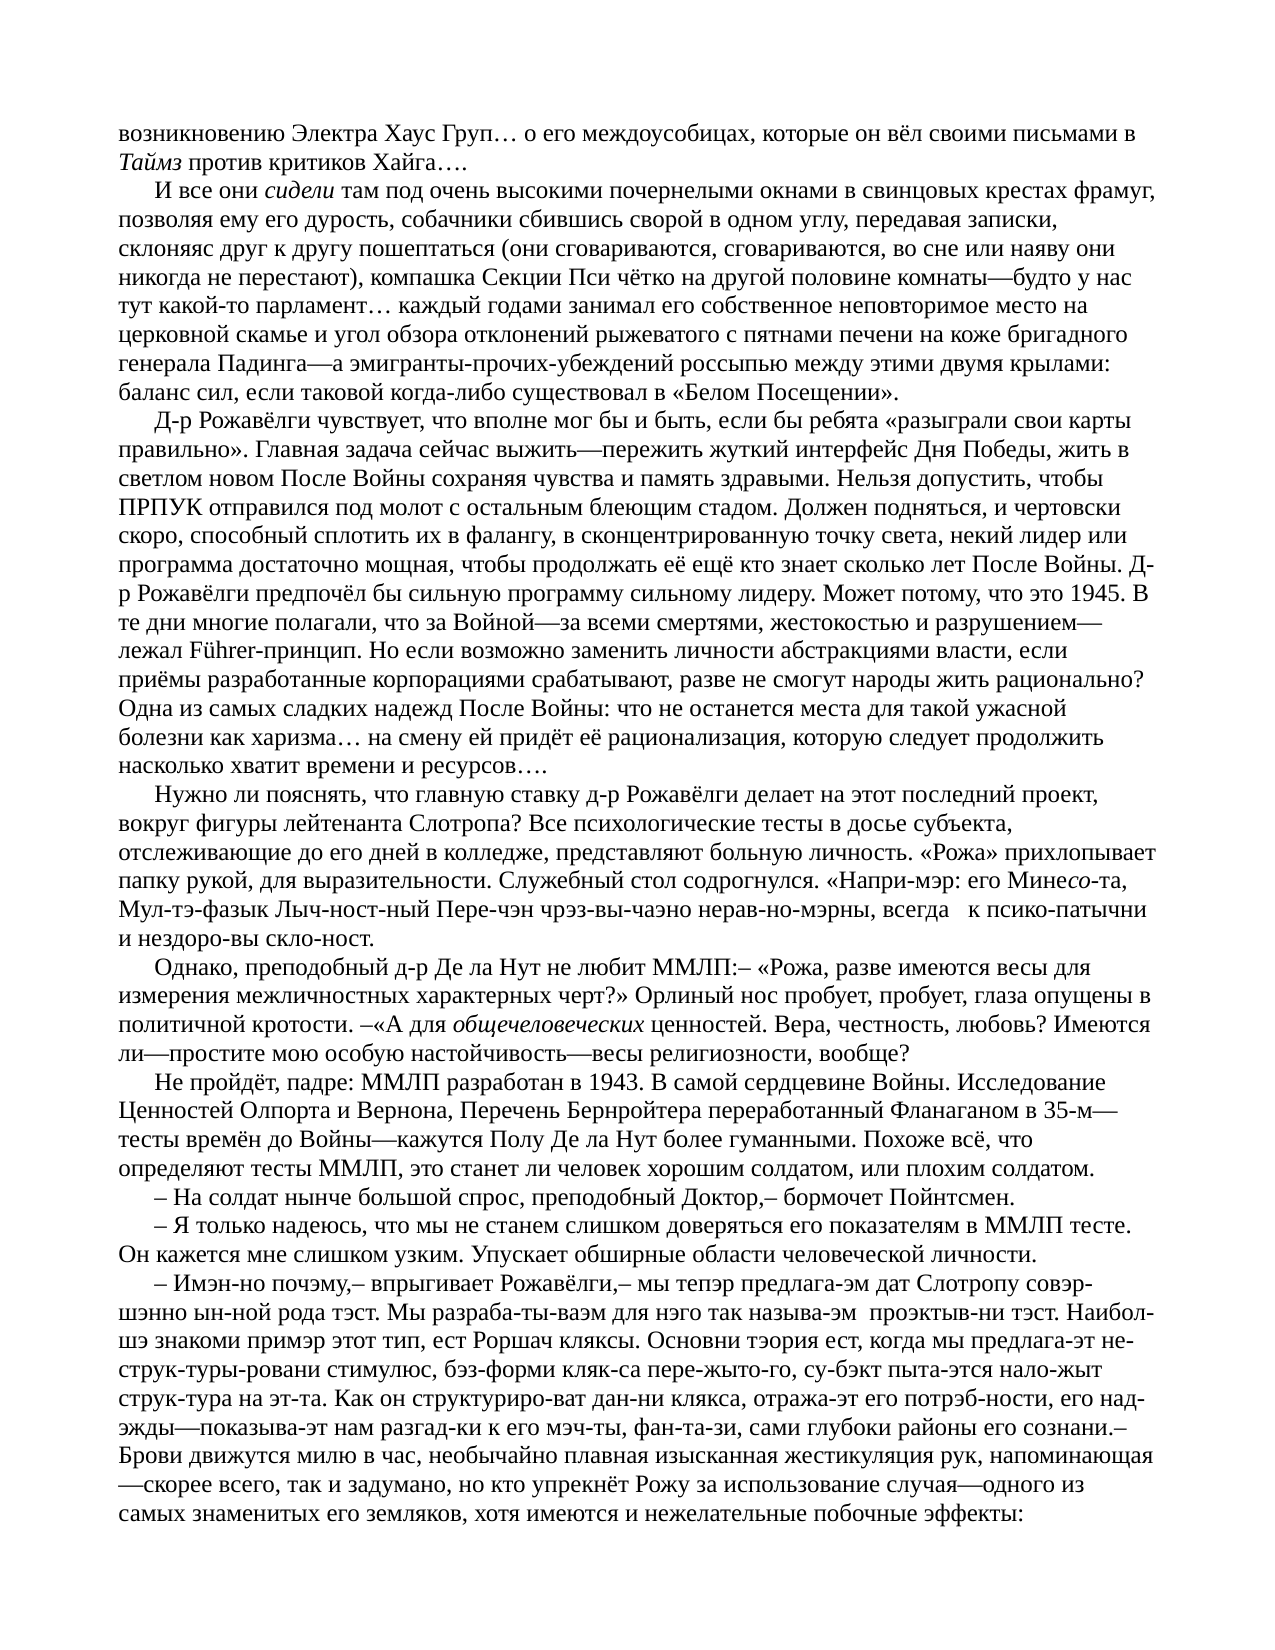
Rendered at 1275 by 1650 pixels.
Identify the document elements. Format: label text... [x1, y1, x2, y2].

text Не пройдёт, падре: ММЛП разработан в 1943. В самой сердцевине Войны. Исследование Ценностей Олпорта и Вернона, Перечень Бернройтера переработанный Фланаганом в 35-м—тесты времён до Войны—кажутся Полу Де ла Нут более гуманными. Похоже всё, что определяют тесты ММЛП, это станет ли человек хорошим солдатом, или плохим солдатом. [118, 1067, 1157, 1182]
text Однако, преподобный д-р Де ла Нут не любит ММЛП:– «Рожа, разве имеются весы для измерения межличностных характерных черт?» Орлиный нос пробует, пробует, глаза опущены в политичной кротости. –«А для общечеловеческих ценностей. Вера, честность, любовь? Имеются ли—простите мою особую настойчивость—весы религиозности, вообще? [118, 952, 1157, 1067]
text – Я только надеюсь, что мы не станем слишком доверяться его показателям в ММЛП тесте. Он кажется мне слишком узким. Упускает обширные области человеческой личности. [118, 1211, 1157, 1268]
text И все они сидели там под очень высокими почернелыми окнами в свинцовых крестах фрамуг, позволяя ему его дурость, собачники сбившись сворой в одном углу, передавая записки, склоняяс друг к другу пошептаться (они сговариваются, сговариваются, во сне или наяву они никогда не перестают), компашка Секции Пси чётко на другой половине комнаты—будто у нас тут какой-то парламент… каждый годами занимал его собственное неповторимое место на церковной скамье и угол обзора отклонений рыжеватого с пятнами печени на коже бригадного генерала Падинга—а эмигранты-прочих-убеждений россыпью между этими двумя крылами: баланс сил, если таковой когда-либо существовал в «Белом Посещении». [118, 176, 1157, 406]
text – Имэн-но почэму,– впрыгивает Рожавёлги,– мы тепэр предлага-эм дат Слотропу совэр-шэнно ын-ной рода тэст. Мы разраба-ты-ваэм для нэго так называ-эм проэктыв-ни тэст. Наибол-шэ знакоми примэр этот тип, ест Роршач кляксы. Основни тэория ест, когда мы предлага-эт не-струк-туры-ровани стимулюс, бэз-форми кляк-са пере-жыто-го, су-бэкт пыта-этся нало-жыт струк-тура на эт-та. Как он структуриро-ват дан-ни клякса, отража-эт его потрэб-ности, его над-эжды—показыва-эт нам разгад-ки к его мэч-ты, фан-та-зи, сами глубоки районы его сознани.– Брови движутся милю в час, необычайно плавная изысканная жестикуляция рук, напоминающая—скорее всего, так и задумано, но кто упрекнёт Рожу за использование случая—одного из самых знаменитых его земляков, хотя имеются и нежелательные побочные эффекты: [118, 1268, 1157, 1527]
text Д-р Рожавёлги чувствует, что вполне мог бы и быть, если бы ребята «разыграли свои карты правильно». Главная задача сейчас выжить—пережить жуткий интерфейс Дня Победы, жить в светлом новом После Войны сохраняя чувства и память здравыми. Нельзя допустить, чтобы ПРПУК отправился под молот с остальным блеющим стадом. Должен подняться, и чертовски скоро, способный сплотить их в фалангу, в сконцентрированную точку света, некий лидер или программа достаточно мощная, чтобы продолжать её ещё кто знает сколько лет После Войны. Д-р Рожавёлги предпочёл бы сильную программу сильному лидеру. Может потому, что это 1945. В те дни многие полагали, что за Войной—за всеми смертями, жестокостью и разрушением—лежал Führer-принцип. Но если возможно заменить личности абстракциями власти, если приёмы разработанные корпорациями срабатывают, разве не смогут народы жить рационально? Одна из самых сладких надежд После Войны: что не останется места для такой ужасной болезни как харизма… на смену ей придёт её рационализация, которую следует продолжить насколько хватит времени и ресурсов…. [118, 406, 1157, 779]
text Нужно ли пояснять, что главную ставку д-р Рожавёлги делает на этот последний проект, вокруг фигуры лейтенанта Слотропа? Все психологические тесты в досье субъекта, отслеживающие до его дней в колледже, представляют больную личность. «Рожа» прихлопывает папку рукой, для выразительности. Служебный стол содрогнулся. «Напри-мэр: его Минесо-та, Мул-тэ-фазык Лыч-ност-ный Пере-чэн чрэз-вы-чаэно нерав-но-мэрны, всегда к псико-патычни и нездоро-вы скло-ност. [118, 779, 1157, 952]
text – На солдат нынче большой спрос, преподобный Доктор,– бормочет Пойнтсмен. [118, 1182, 1157, 1211]
text возникновению Электра Хаус Груп… о его междоусобицах, которые он вёл своими письмами в Таймз против критиков Хайга…. [118, 118, 1157, 176]
